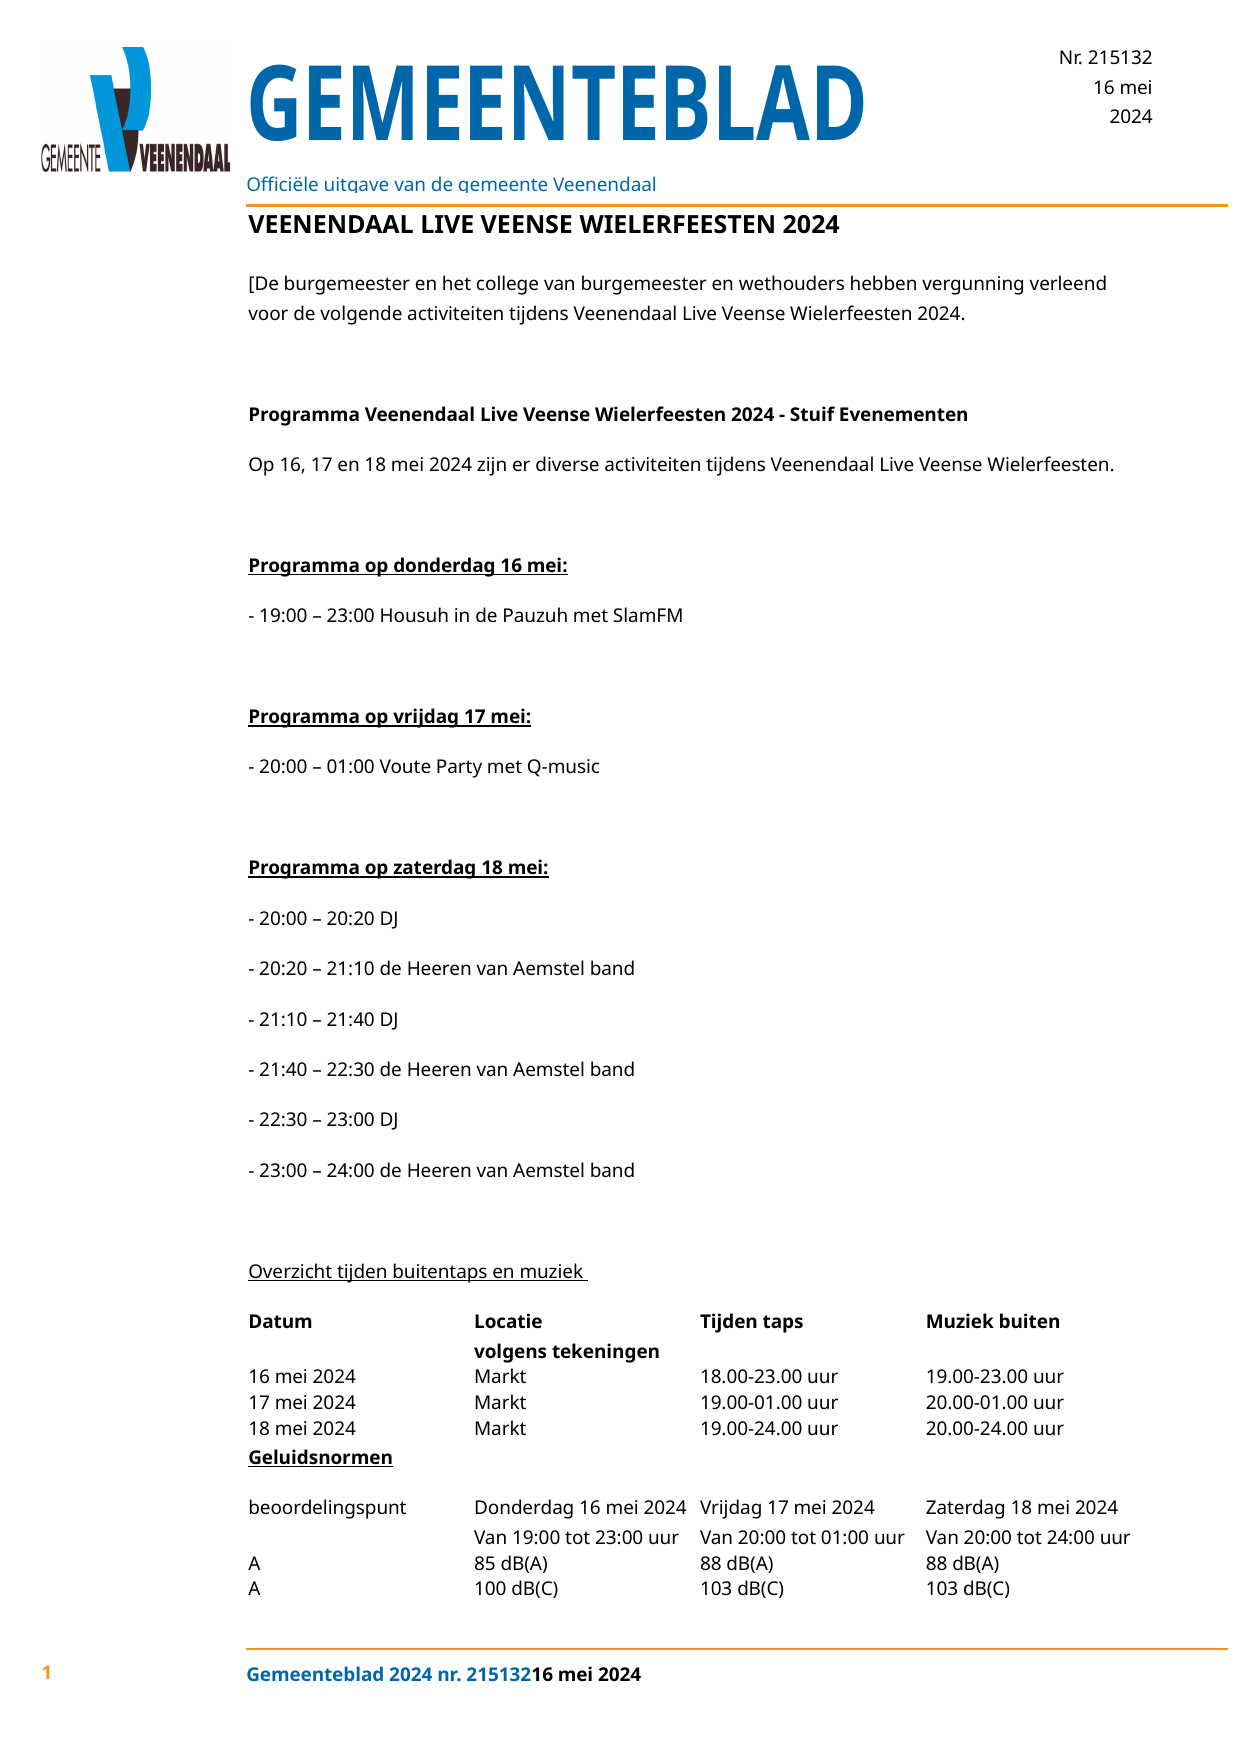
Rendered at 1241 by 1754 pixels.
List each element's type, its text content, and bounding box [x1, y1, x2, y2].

table_cell 20.00-24.00 uur [926, 1415, 1152, 1441]
table_cell 20.00-01.00 uur [926, 1389, 1152, 1415]
table_cell Markt [474, 1364, 700, 1389]
table_cell 85 dB(A) [474, 1550, 700, 1576]
table_cell 100 dB(C) [474, 1576, 700, 1601]
table_cell Markt [474, 1415, 700, 1441]
table_cell 16 mei 2024 [248, 1364, 474, 1389]
table_cell 103 dB(C) [700, 1576, 926, 1601]
picture [41, 47, 130, 172]
text - 20:00 – 01:00 Voute Party met Q-music [248, 754, 1152, 779]
table_cell 19.00-24.00 uur [700, 1415, 926, 1441]
text - 19:00 – 23:00 Housuh in de Pauzuh met SlamFM [248, 602, 1152, 628]
table_cell Markt [474, 1389, 700, 1415]
table_cell 88 dB(A) [926, 1550, 1152, 1576]
text Op 16, 17 en 18 mei 2024 zijn er diverse activiteiten tijdens Veenendaal Live Veense Wielerfeesten. [248, 451, 1152, 477]
text - 22:30 – 23:00 DJ [248, 1107, 1152, 1132]
table_header Donderdag 16 mei 2024 Van 19:00 tot 23:00 uur [474, 1495, 700, 1550]
text Programma Veenendaal Live Veense Wielerfeesten 2024 - Stuif Evenementen [248, 401, 1152, 426]
text - 20:00 – 20:20 DJ [248, 905, 1152, 931]
table_header Tijden taps [700, 1308, 926, 1364]
table_cell A [248, 1576, 474, 1601]
picture [123, 47, 231, 172]
table_cell 18 mei 2024 [248, 1415, 474, 1441]
text Geluidsnormen [248, 1444, 1152, 1470]
table_header Datum [248, 1308, 474, 1364]
text Programma op donderdag 16 mei: [248, 552, 1152, 578]
text - 21:40 – 22:30 de Heeren van Aemstel band [248, 1056, 1152, 1082]
text - 21:10 – 21:40 DJ [248, 1006, 1152, 1031]
text Programma op vrijdag 17 mei: [248, 703, 1152, 729]
table_cell 19.00-23.00 uur [926, 1364, 1152, 1389]
table_cell 103 dB(C) [926, 1576, 1152, 1601]
table_cell 19.00-01.00 uur [700, 1389, 926, 1415]
table_cell 88 dB(A) [700, 1550, 926, 1576]
text - 23:00 – 24:00 de Heeren van Aemstel band [248, 1157, 1152, 1183]
text Overzicht tijden buitentaps en muziek [248, 1258, 1152, 1283]
text Programma op zaterdag 18 mei: [248, 854, 1152, 880]
table_header Locatie volgens tekeningen [474, 1308, 700, 1364]
text VEENENDAAL LIVE VEENSE WIELERFEESTEN 2024 [248, 207, 1152, 241]
table_cell 17 mei 2024 [248, 1389, 474, 1415]
table_header beoordelingspunt [248, 1495, 474, 1550]
table_header Muziek buiten [926, 1308, 1152, 1364]
table_header Zaterdag 18 mei 2024 Van 20:00 tot 24:00 uur [926, 1495, 1152, 1550]
text [De burgemeester en het college van burgemeester en wethouders hebben vergunning verleend voor de volgende activiteiten tijdens Veenendaal Live Veense Wielerfeesten 2024. [248, 270, 1152, 326]
table_cell 18.00-23.00 uur [700, 1364, 926, 1389]
table_header Vrijdag 17 mei 2024 Van 20:00 tot 01:00 uur [700, 1495, 926, 1550]
table_cell A [248, 1550, 474, 1576]
text - 20:20 – 21:10 de Heeren van Aemstel band [248, 955, 1152, 981]
